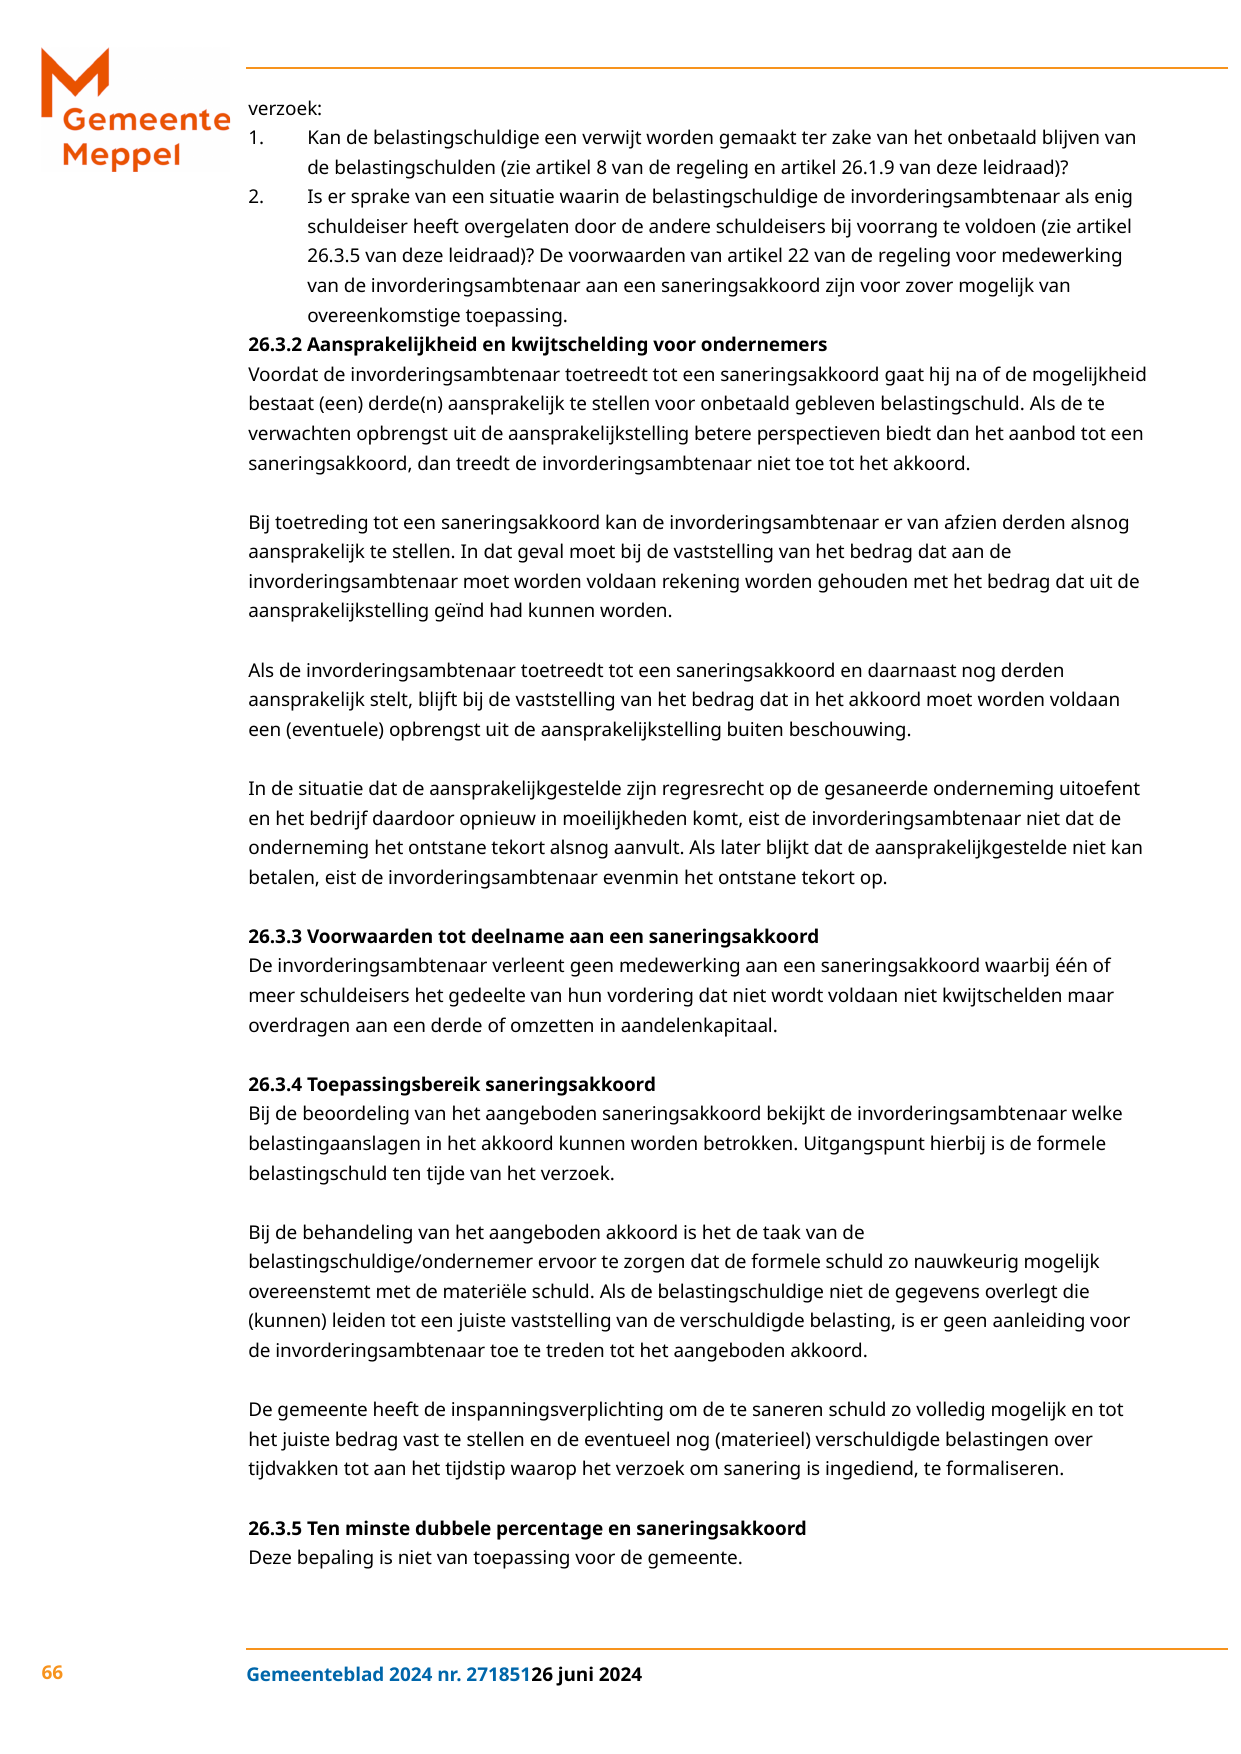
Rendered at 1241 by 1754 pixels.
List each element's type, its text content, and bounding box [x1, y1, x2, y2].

text Bij toetreding tot een saneringsakkoord kan de invorderingsambtenaar er van afzien derden alsnog aansprakelijk te stellen. In dat geval moet bij de vaststelling van het bedrag dat aan de invorderingsambtenaar moet worden voldaan rekening worden gehouden met het bedrag dat uit de aansprakelijkstelling geïnd had kunnen worden. [248, 509, 1152, 623]
text 26.3.3 Voorwaarden tot deelname aan een saneringsakkoord [248, 923, 1152, 949]
text 26.3.2 Aansprakelijkheid en kwijtschelding voor ondernemers [248, 331, 1152, 357]
list Is er sprake van een situatie waarin de belastingschuldige de invorderingsambtenaar als enig schuldeiser heeft overgelaten door de andere schuldeisers bij voorrang te voldoen (zie artikel 26.3.5 van deze leidraad)? De voorwaarden van artikel 22 van de regeling voor medewerking van de invorderingsambtenaar aan een saneringsakkoord zijn voor zover mogelijk van overeenkomstige toepassing. [248, 183, 1152, 328]
picture [41, 47, 231, 172]
text In de situatie dat de aansprakelijkgestelde zijn regresrecht op de gesaneerde onderneming uitoefent en het bedrijf daardoor opnieuw in moeilijkheden komt, eist de invorderingsambtenaar niet dat de onderneming het ontstane tekort alsnog aanvult. Als later blijkt dat de aansprakelijkgestelde niet kan betalen, eist de invorderingsambtenaar evenmin het ontstane tekort op. [248, 775, 1152, 890]
text 26.3.4 Toepassingsbereik saneringsakkoord [248, 1071, 1152, 1097]
text 26.3.5 Ten minste dubbele percentage en saneringsakkoord [248, 1515, 1152, 1541]
text De invorderingsambtenaar verleent geen medewerking aan een saneringsakkoord waarbij één of meer schuldeisers het gedeelte van hun vordering dat niet wordt voldaan niet kwijtschelden maar overdragen aan een derde of omzetten in aandelenkapitaal. [248, 953, 1152, 1038]
text Deze bepaling is niet van toepassing voor de gemeente. [248, 1544, 1152, 1570]
text verzoek: [248, 95, 1152, 121]
text Als de invorderingsambtenaar toetreedt tot een saneringsakkoord en daarnaast nog derden aansprakelijk stelt, blijft bij de vaststelling van het bedrag dat in het akkoord moet worden voldaan een (eventuele) opbrengst uit de aansprakelijkstelling buiten beschouwing. [248, 657, 1152, 742]
text Voordat de invorderingsambtenaar toetreedt tot een saneringsakkoord gaat hij na of de mogelijkheid bestaat (een) derde(n) aansprakelijk te stellen voor onbetaald gebleven belastingschuld. Als de te verwachten opbrengst uit de aansprakelijkstelling betere perspectieven biedt dan het aanbod tot een saneringsakkoord, dan treedt de invorderingsambtenaar niet toe tot het akkoord. [248, 361, 1152, 476]
text Bij de behandeling van het aangeboden akkoord is het de taak van de belastingschuldige/ondernemer ervoor te zorgen dat de formele schuld zo nauwkeurig mogelijk overeenstemt met de materiële schuld. Als de belastingschuldige niet de gegevens overlegt die (kunnen) leiden tot een juiste vaststelling van de verschuldigde belasting, is er geen aanleiding voor de invorderingsambtenaar toe te treden tot het aangeboden akkoord. [248, 1219, 1152, 1363]
text De gemeente heeft de inspanningsverplichting om de te saneren schuld zo volledig mogelijk en tot het juiste bedrag vast te stellen en de eventueel nog (materieel) verschuldigde belastingen over tijdvakken tot aan het tijdstip waarop het verzoek om sanering is ingediend, te formaliseren. [248, 1396, 1152, 1481]
list Kan de belastingschuldige een verwijt worden gemaakt ter zake van het onbetaald blijven van de belastingschulden (zie artikel 8 van de regeling en artikel 26.1.9 van deze leidraad)? [248, 124, 1152, 180]
text Bij de beoordeling van het aangeboden saneringsakkoord bekijkt de invorderingsambtenaar welke belastingaanslagen in het akkoord kunnen worden betrokken. Uitgangspunt hierbij is de formele belastingschuld ten tijde van het verzoek. [248, 1101, 1152, 1186]
